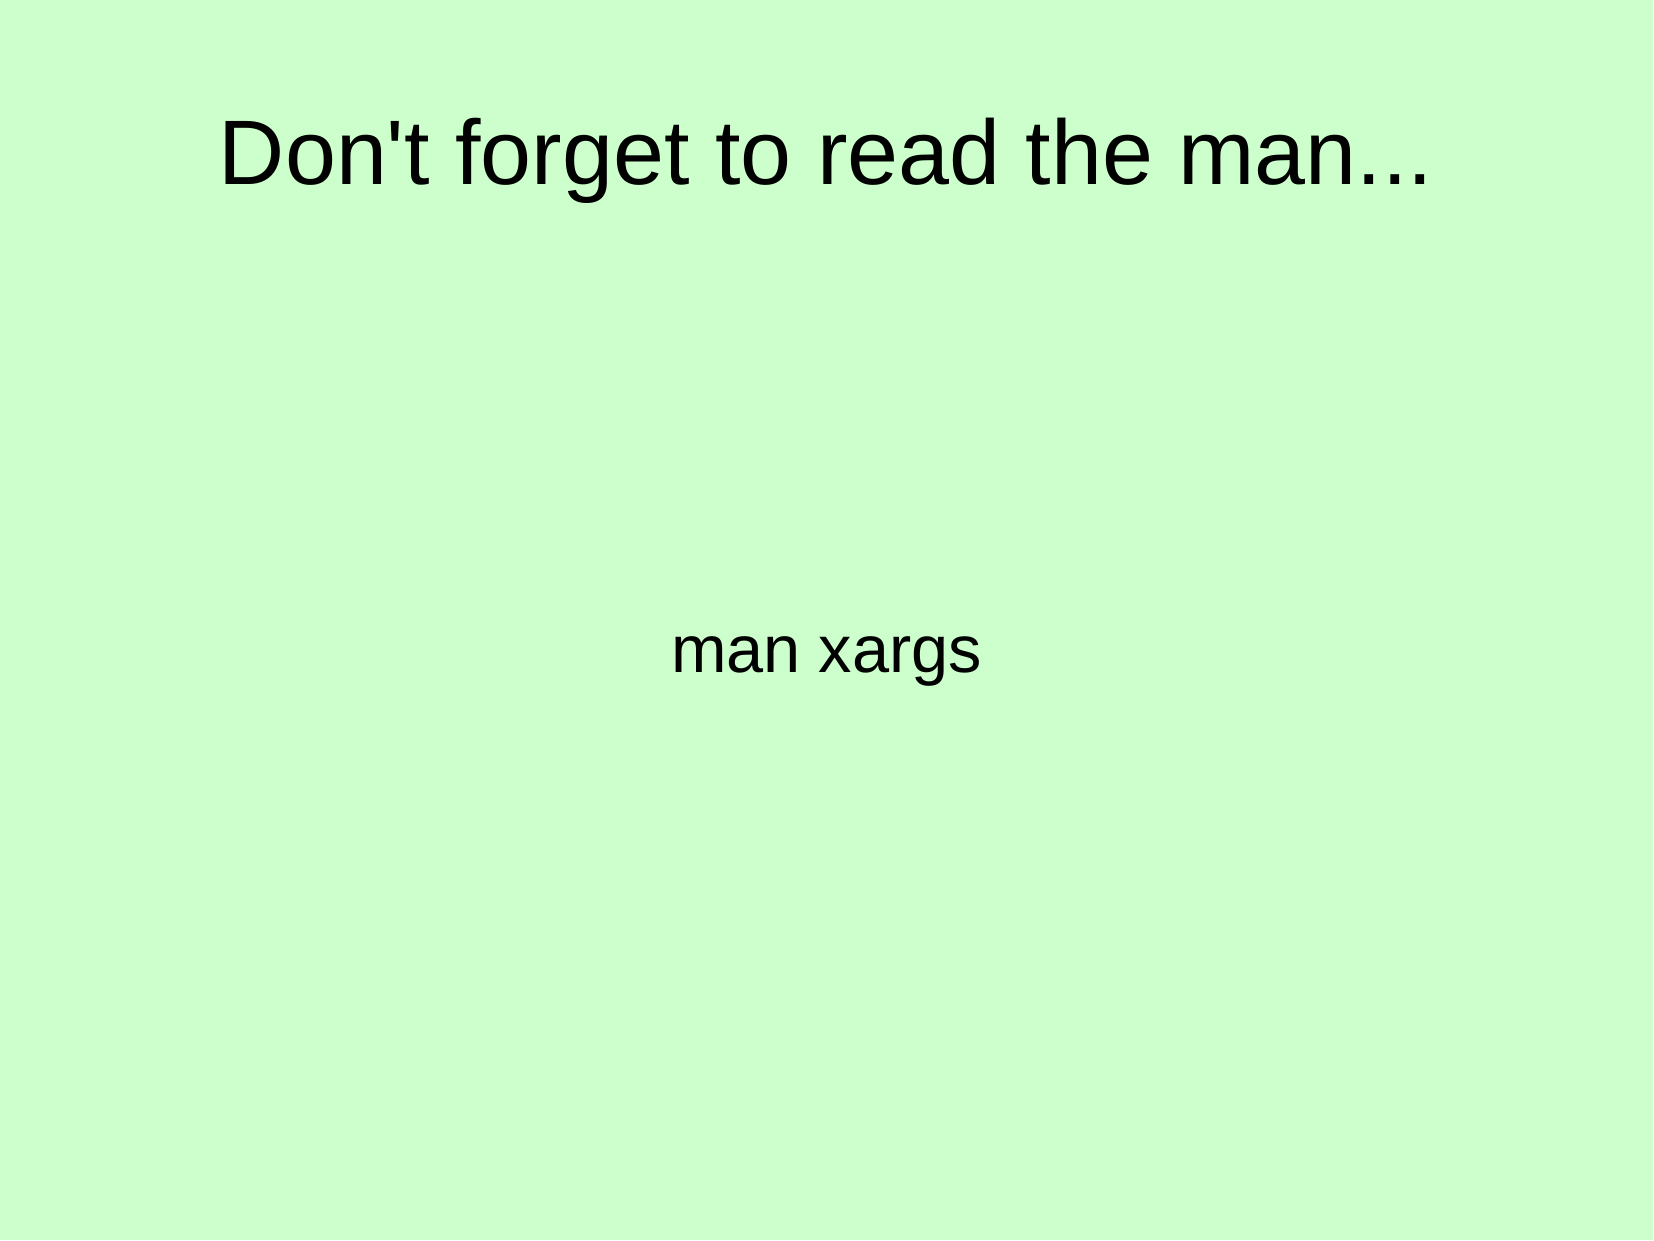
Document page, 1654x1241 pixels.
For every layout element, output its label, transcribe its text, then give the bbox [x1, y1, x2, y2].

title Don't forget to read the man... [82, 49, 1571, 257]
subtitle man xargs [82, 290, 1571, 1010]
